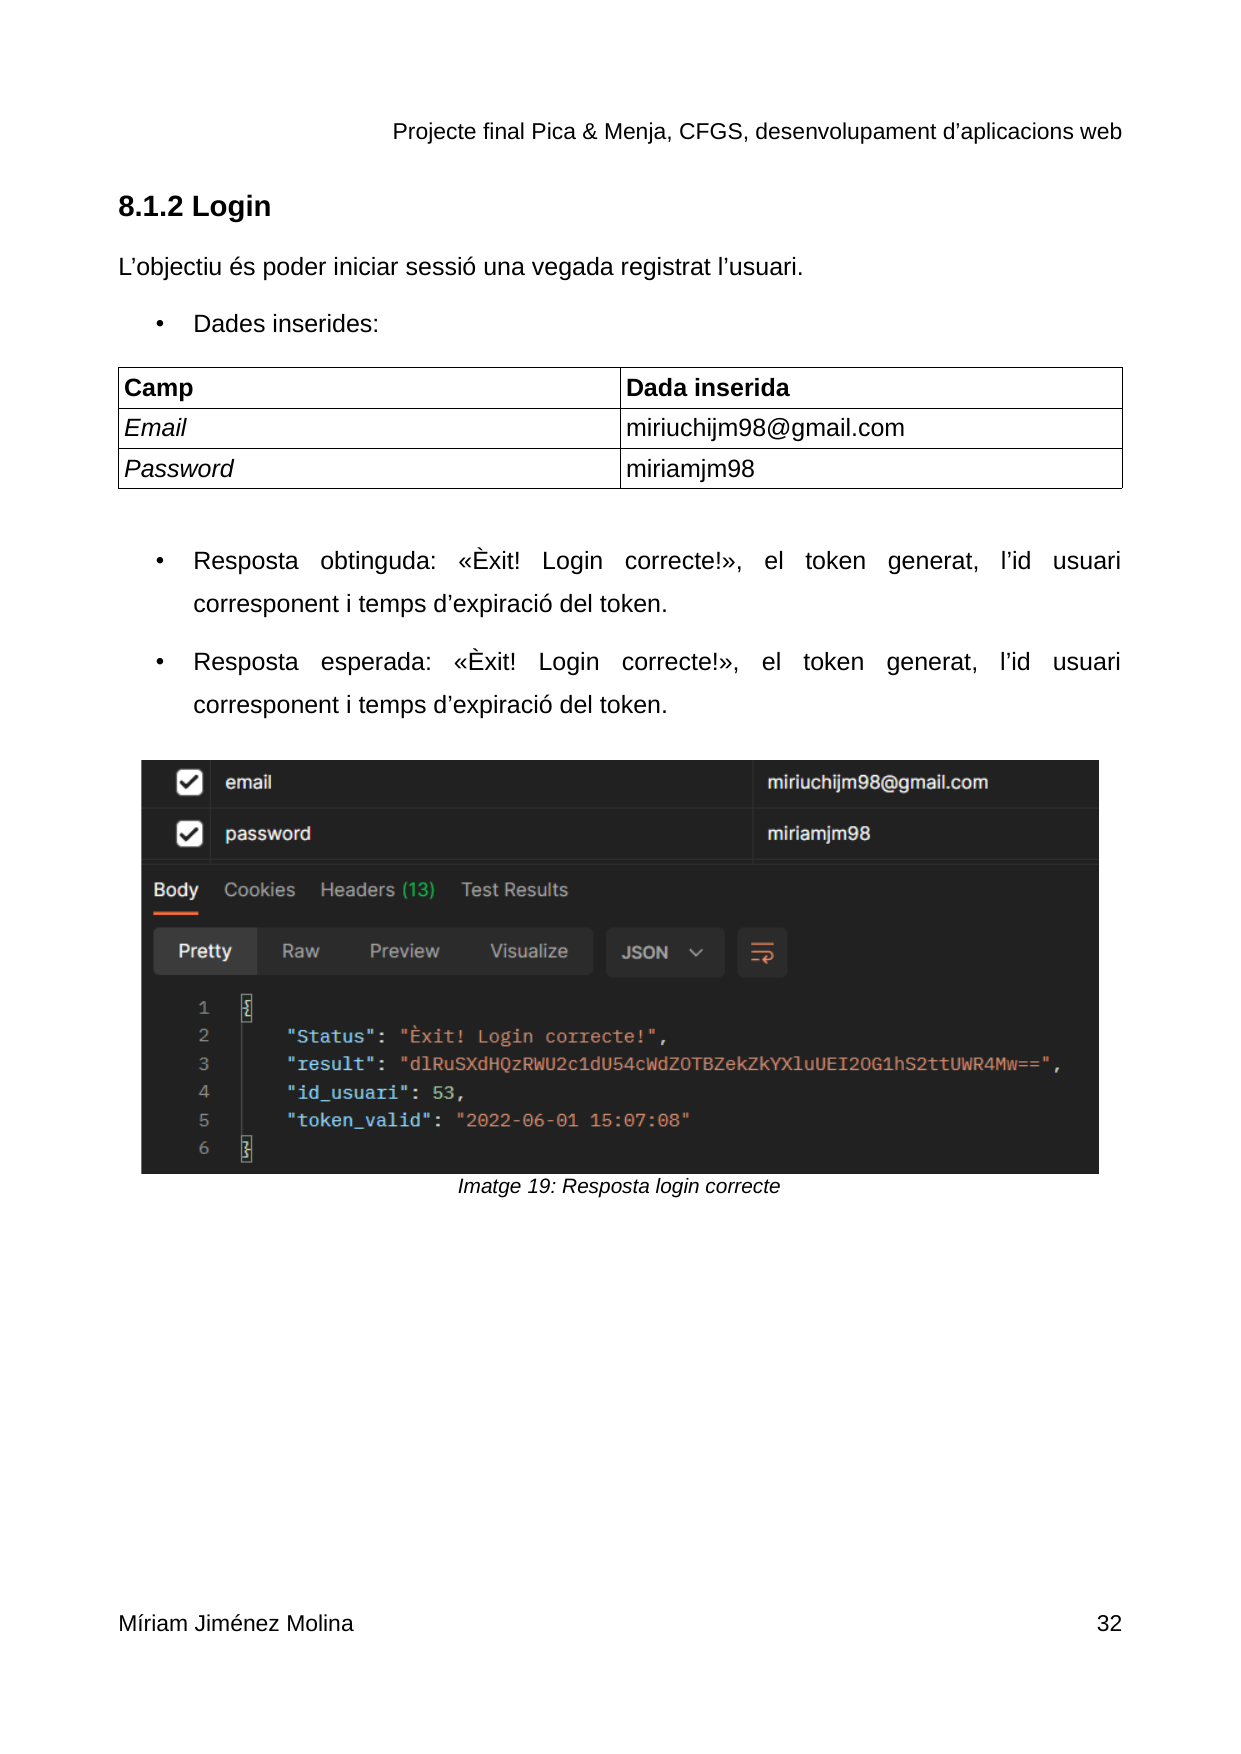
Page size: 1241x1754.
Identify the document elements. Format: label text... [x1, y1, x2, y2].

picture [141, 760, 1099, 1174]
text Imatge 19: Resposta login correcte [141, 1174, 1099, 1198]
list Dades inserides: [156, 309, 1122, 338]
list Resposta esperada: «Èxit! Login correcte!», el token generat, l’id usuari corresponent i temps d’expiració del token. [156, 647, 1122, 719]
table_cell Email [119, 409, 620, 448]
subtitle 8.1.2 Login [118, 188, 1122, 222]
table_header Camp [119, 368, 620, 407]
table_header Dada inserida [621, 368, 1122, 407]
text L’objectiu és poder iniciar sessió una vegada registrat l’usuari. [118, 252, 1122, 280]
table_cell miriuchijm98@gmail.com [621, 409, 1122, 448]
table_cell miriamjm98 [621, 449, 1122, 488]
table_cell Password [119, 449, 620, 488]
list Resposta obtinguda: «Èxit! Login correcte!», el token generat, l’id usuari corresponent i temps d’expiració del token. [156, 546, 1122, 618]
